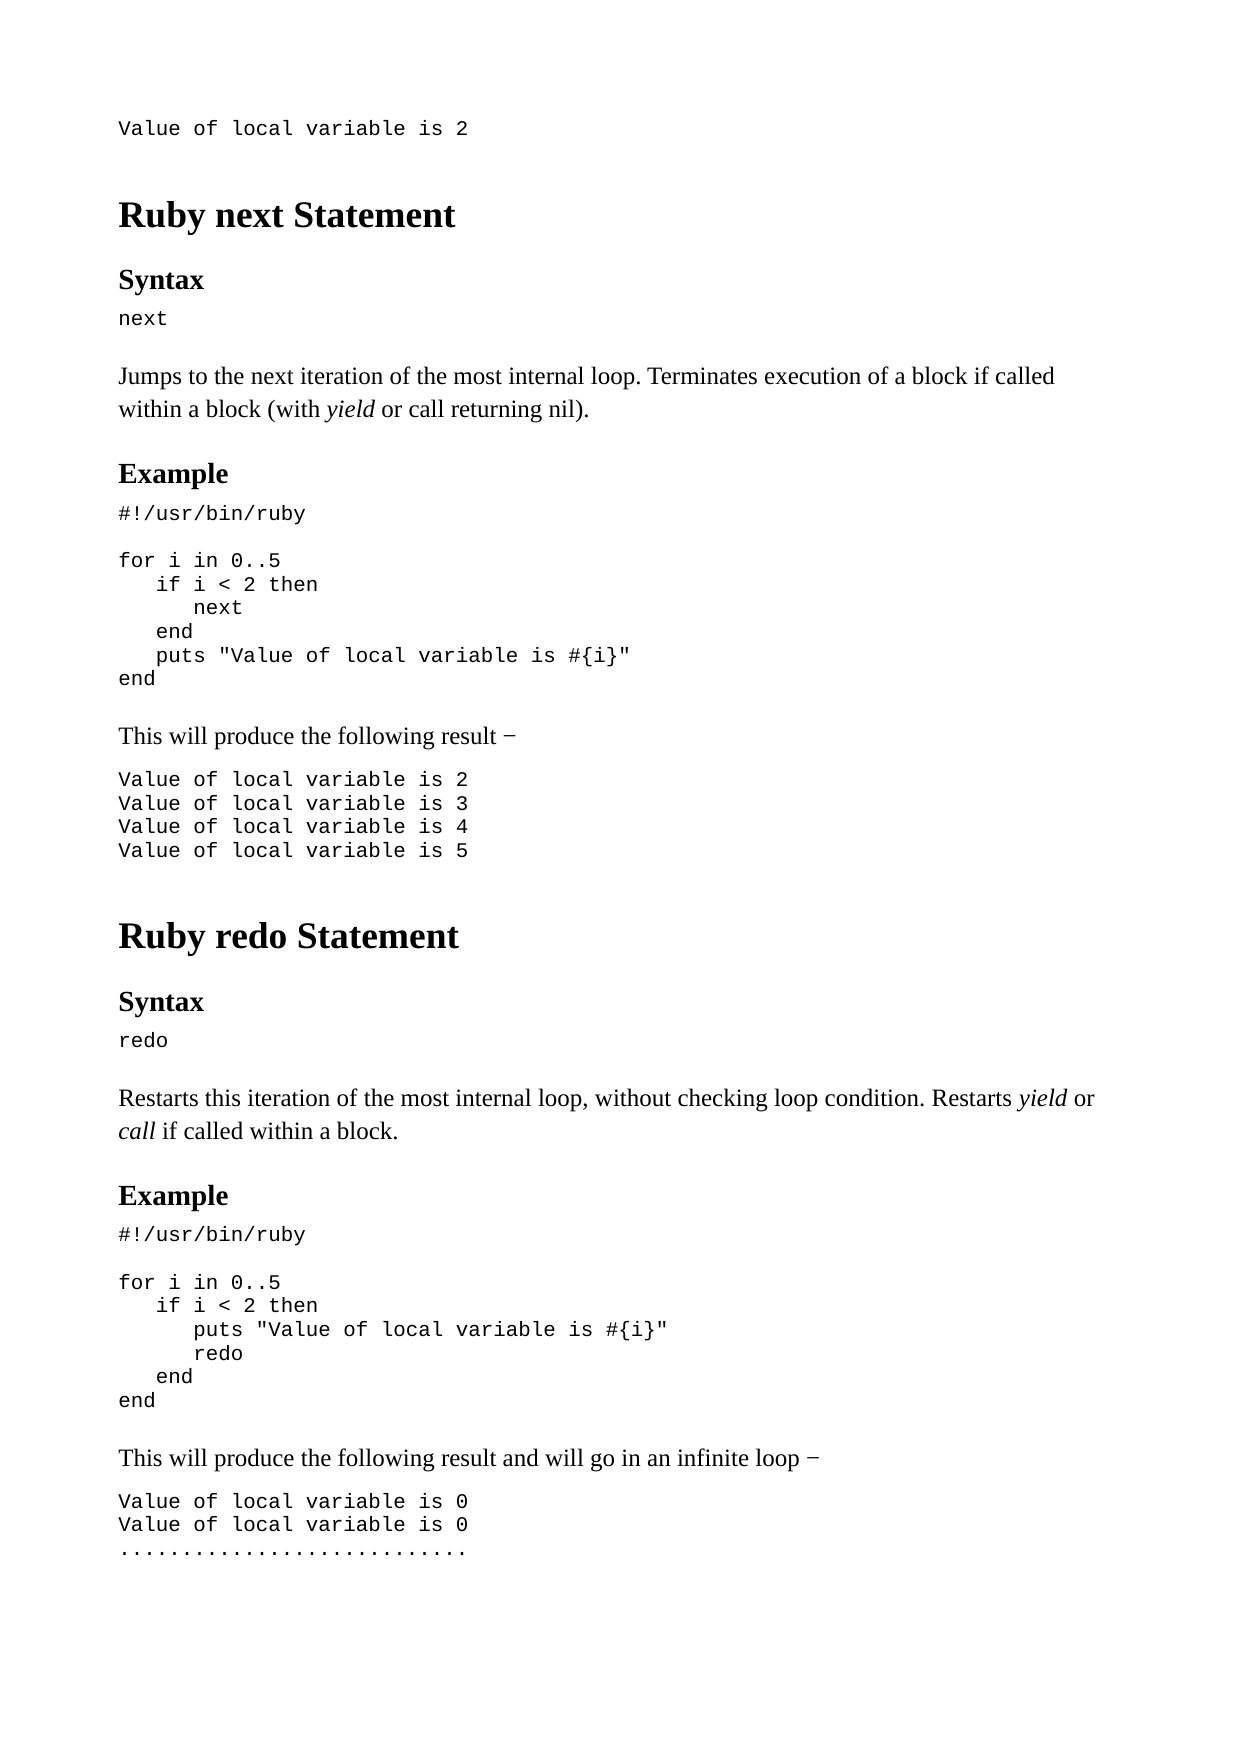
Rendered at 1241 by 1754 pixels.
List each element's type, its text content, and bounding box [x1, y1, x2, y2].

text redo [118, 1343, 1122, 1366]
text This will produce the following result and will go in an infinite loop − [118, 1443, 1122, 1472]
text for i in 0..5 [118, 1272, 1122, 1295]
subtitle Ruby next Statement [118, 192, 1122, 235]
text if i < 2 then [118, 1295, 1122, 1319]
text #!/usr/bin/ruby [118, 1224, 1122, 1248]
subtitle Syntax [118, 262, 1122, 296]
text Value of local variable is 0 [118, 1514, 1122, 1538]
text This will produce the following result − [118, 721, 1122, 750]
subtitle Syntax [118, 984, 1122, 1018]
text end [118, 668, 1122, 692]
text next [118, 597, 1122, 621]
text puts "Value of local variable is #{i}" [118, 644, 1122, 668]
text Jumps to the next iteration of the most internal loop. Terminates execution of a block if called within a block (with yield or call returning nil). [118, 361, 1122, 423]
text end [118, 1390, 1122, 1414]
subtitle Example [118, 1178, 1122, 1212]
text Restarts this iteration of the most internal loop, without checking loop condition. Restarts yield or call if called within a block. [118, 1083, 1122, 1145]
text end [118, 1366, 1122, 1390]
text Value of local variable is 2 [118, 118, 1122, 142]
text puts "Value of local variable is #{i}" [118, 1319, 1122, 1343]
text redo [118, 1030, 1122, 1054]
subtitle Example [118, 457, 1122, 490]
text ............................ [118, 1538, 1122, 1562]
text if i < 2 then [118, 574, 1122, 597]
text Value of local variable is 5 [118, 840, 1122, 863]
text Value of local variable is 3 [118, 793, 1122, 816]
text Value of local variable is 0 [118, 1491, 1122, 1514]
text for i in 0..5 [118, 550, 1122, 574]
text Value of local variable is 4 [118, 816, 1122, 840]
text Value of local variable is 2 [118, 769, 1122, 793]
text next [118, 308, 1122, 332]
text end [118, 621, 1122, 644]
text #!/usr/bin/ruby [118, 503, 1122, 526]
subtitle Ruby redo Statement [118, 914, 1122, 957]
